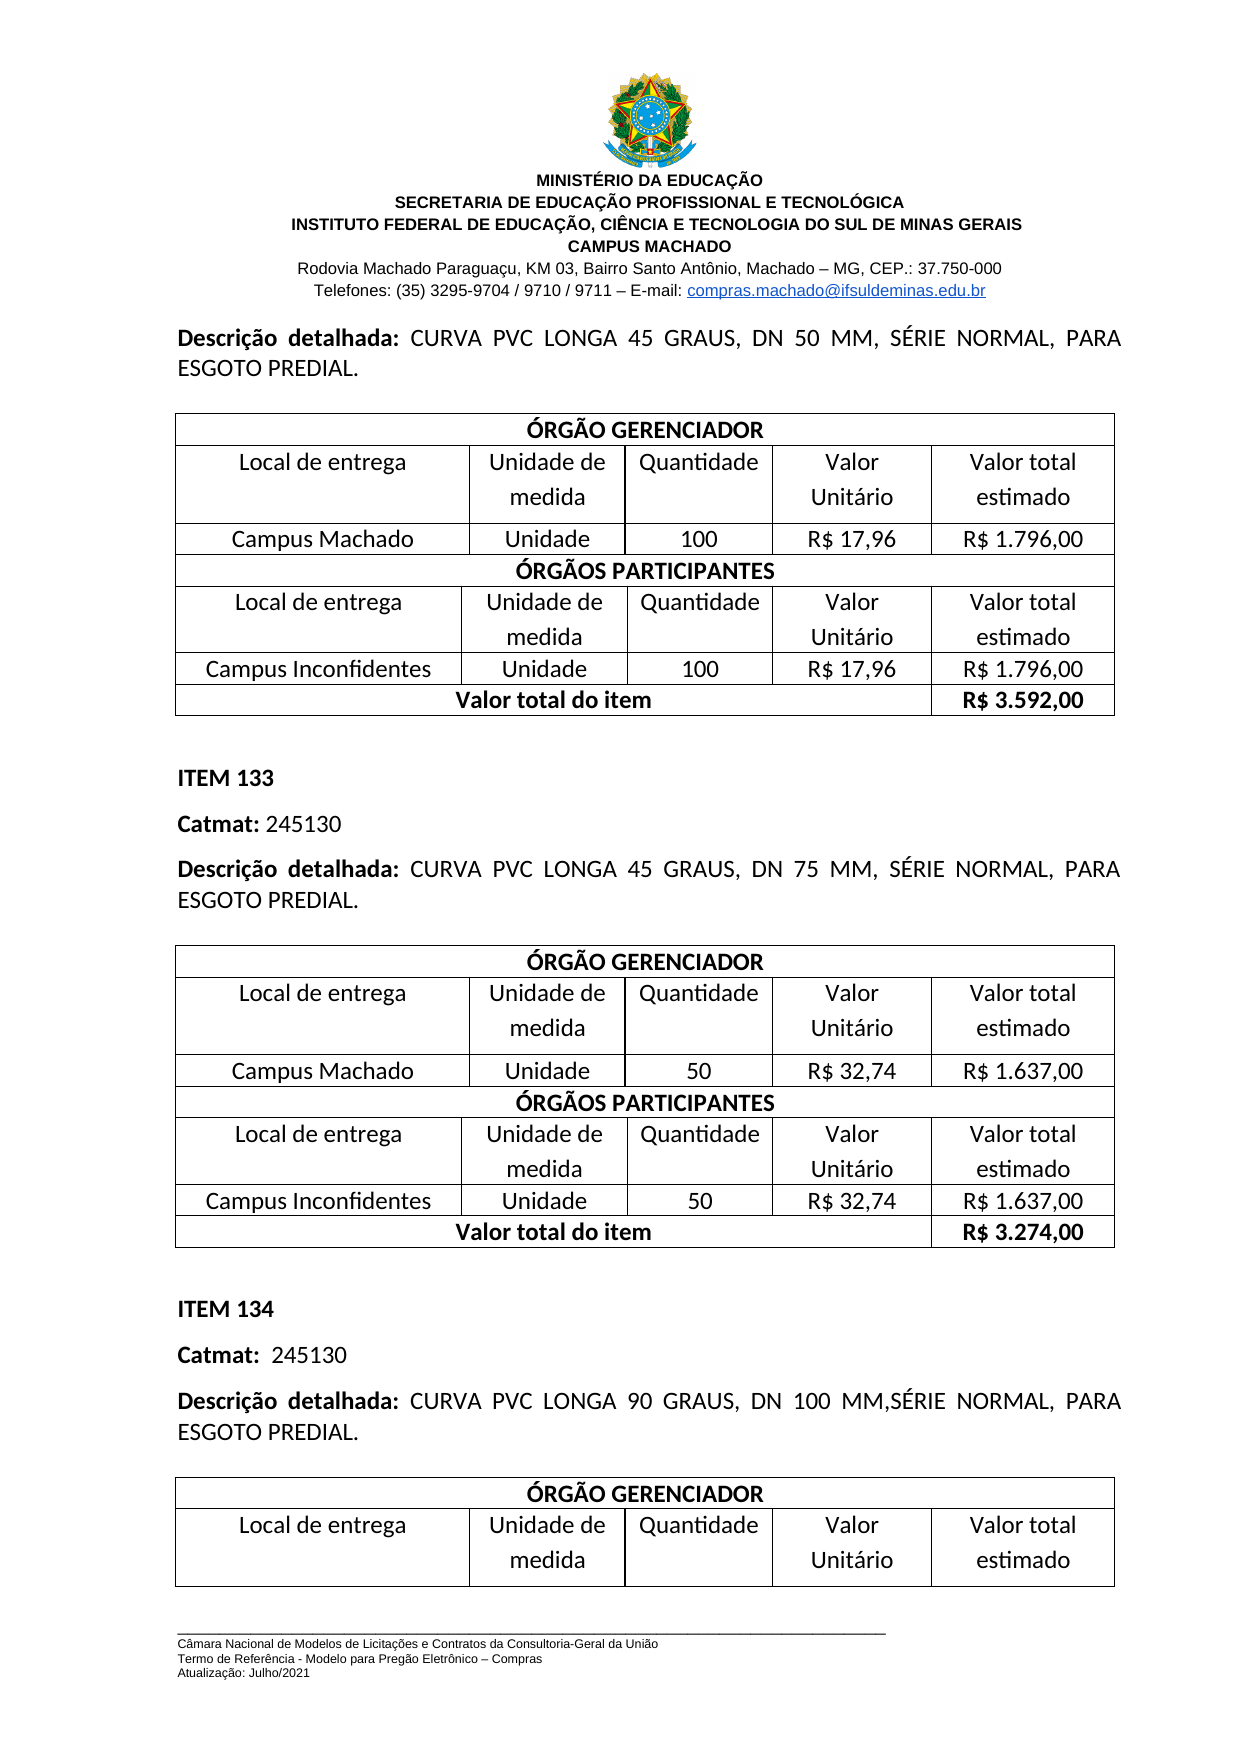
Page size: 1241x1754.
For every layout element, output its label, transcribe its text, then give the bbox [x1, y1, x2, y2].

table_cell R$ 1.637,00 [932, 1185, 1114, 1215]
text ITEM 133 [177, 762, 1122, 792]
table_cell R$ 1.637,00 [932, 1055, 1114, 1086]
table_cell Local de entrega [176, 587, 461, 652]
table_cell Unidade [462, 653, 627, 684]
table_cell R$ 1.796,00 [932, 653, 1114, 684]
table_cell Unidade [470, 1055, 624, 1086]
table_cell Valor total estimado [932, 1118, 1114, 1184]
table_cell Quantidade [628, 587, 772, 652]
table_cell Quantidade [626, 446, 772, 522]
text Catmat: 245130 [177, 1339, 1122, 1370]
table_cell Unidade de medida [470, 1509, 624, 1586]
table_header ÓRGÃO GERENCIADOR [176, 1478, 1114, 1508]
table_cell Valor Unitário [773, 587, 931, 652]
table_header ÓRGÃO GERENCIADOR [176, 946, 1114, 977]
table_cell Unidade de medida [462, 1118, 627, 1184]
table_cell R$ 32,74 [773, 1055, 931, 1086]
table_cell Quantidade [626, 1509, 772, 1586]
table_cell Valor total do item [176, 1216, 931, 1247]
table_cell R$ 32,74 [773, 1185, 931, 1215]
text Descrição detalhada: CURVA PVC LONGA 45 GRAUS, DN 50 MM, SÉRIE NORMAL, PARA ESGOTO PREDIAL. [177, 322, 1122, 383]
table_cell Campus Machado [176, 524, 469, 554]
table_cell Unidade de medida [470, 978, 624, 1054]
text ITEM 134 [177, 1294, 1122, 1324]
table_cell 100 [628, 653, 772, 684]
text Descrição detalhada: CURVA PVC LONGA 45 GRAUS, DN 75 MM, SÉRIE NORMAL, PARA ESGOTO PREDIAL. [177, 853, 1122, 914]
table_cell Campus Machado [176, 1055, 469, 1086]
table_cell Campus Inconfidentes [176, 653, 461, 684]
table_cell R$ 17,96 [773, 653, 931, 684]
table_cell Local de entrega [176, 1118, 461, 1184]
table_cell 50 [626, 1055, 772, 1086]
table_cell ÓRGÃOS PARTICIPANTES [176, 555, 1114, 586]
table_cell Valor Unitário [773, 1509, 931, 1586]
table_cell R$ 1.796,00 [932, 524, 1114, 554]
picture [643, 163, 658, 168]
table_cell 50 [628, 1185, 772, 1215]
text Descrição detalhada: CURVA PVC LONGA 90 GRAUS, DN 100 MM,SÉRIE NORMAL, PARA ESGOTO PREDIAL. [177, 1385, 1122, 1446]
table_cell 100 [626, 524, 772, 554]
table_cell R$ 3.274,00 [932, 1216, 1114, 1247]
text Catmat: 245130 [177, 808, 1122, 838]
table_cell R$ 3.592,00 [932, 685, 1114, 715]
table_cell Valor Unitário [773, 978, 931, 1054]
table_cell Campus Inconfidentes [176, 1185, 461, 1215]
table_cell Quantidade [626, 978, 772, 1054]
table_cell Valor total estimado [932, 587, 1114, 652]
table_header ÓRGÃO GERENCIADOR [176, 414, 1114, 445]
table_cell Unidade [462, 1185, 627, 1215]
table_cell Local de entrega [176, 446, 469, 522]
table_cell Valor total estimado [932, 978, 1114, 1054]
table_cell ÓRGÃOS PARTICIPANTES [176, 1087, 1114, 1117]
picture [603, 73, 697, 168]
table_cell R$ 17,96 [773, 524, 931, 554]
table_cell Valor Unitário [773, 1118, 931, 1184]
table_cell Local de entrega [176, 978, 469, 1054]
table_cell Unidade de medida [462, 587, 627, 652]
table_cell Unidade [470, 524, 624, 554]
table_cell Unidade de medida [470, 446, 624, 522]
table_cell Valor total do item [176, 685, 931, 715]
table_cell Valor total estimado [932, 1509, 1114, 1586]
table_cell Valor total estimado [932, 446, 1114, 522]
table_cell Valor Unitário [773, 446, 931, 522]
table_cell Local de entrega [176, 1509, 469, 1586]
table_cell Quantidade [628, 1118, 772, 1184]
picture [669, 149, 680, 155]
